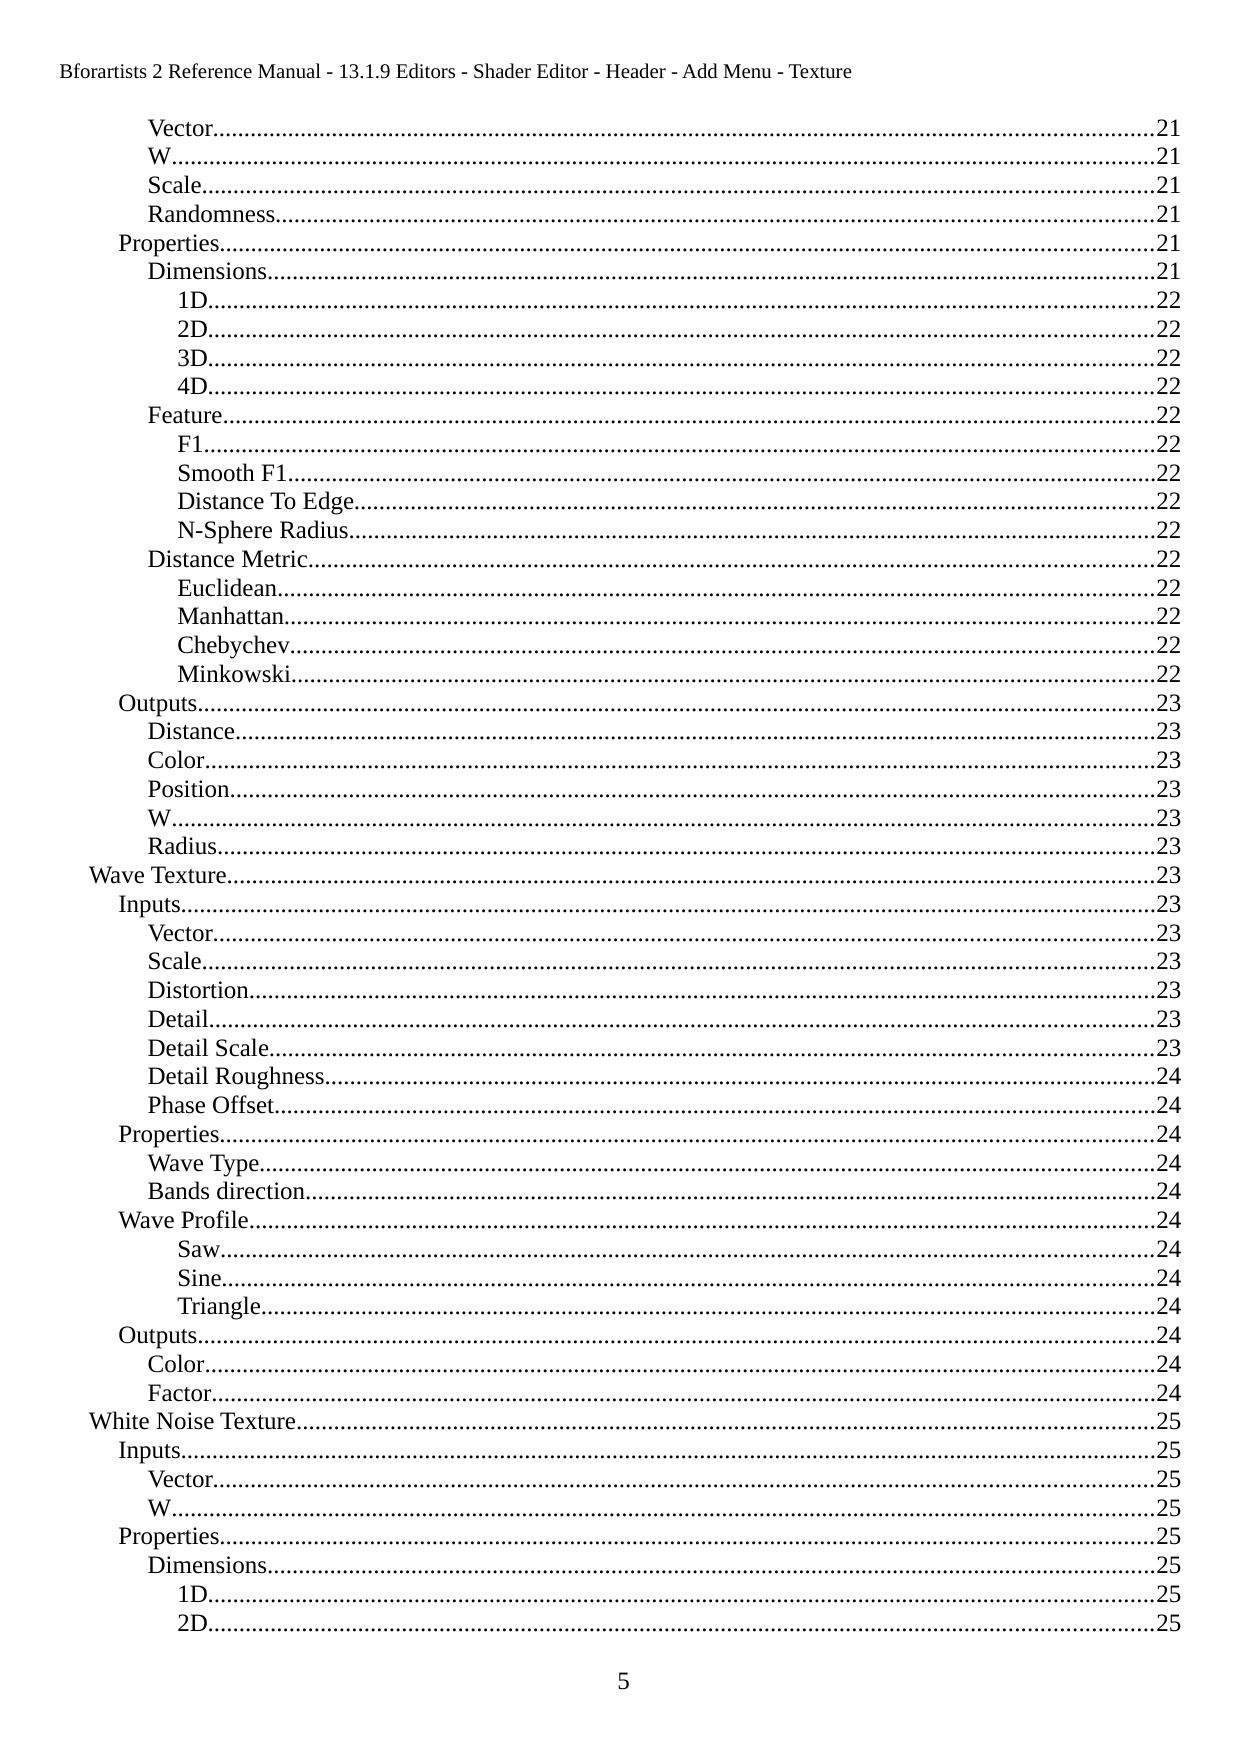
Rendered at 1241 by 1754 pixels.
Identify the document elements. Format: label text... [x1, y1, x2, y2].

text Inputs 23 [118, 889, 1181, 918]
text Properties 25 [118, 1521, 1181, 1550]
text Outputs 24 [118, 1320, 1181, 1349]
text Manhattan 22 [177, 601, 1181, 630]
text Bands direction 24 [147, 1176, 1181, 1205]
text N-Sphere Radius 22 [177, 515, 1181, 544]
text White Noise Texture 25 [88, 1406, 1181, 1435]
text Scale 23 [147, 946, 1181, 975]
text Randomness 21 [147, 199, 1181, 228]
text W 23 [147, 803, 1181, 831]
text Distortion 23 [147, 975, 1181, 1004]
text Factor 24 [147, 1378, 1181, 1406]
text 4D 22 [177, 371, 1181, 400]
text 1D 25 [177, 1579, 1181, 1608]
text Euclidean 22 [177, 573, 1181, 601]
text Chebychev 22 [177, 630, 1181, 659]
text Minkowski 22 [177, 659, 1181, 688]
text Vector 21 [147, 113, 1181, 141]
text Position 23 [147, 774, 1181, 803]
text Color 23 [147, 745, 1181, 774]
text Properties 24 [118, 1119, 1181, 1148]
text W 25 [147, 1493, 1181, 1521]
text 3D 22 [177, 343, 1181, 371]
text 1D 22 [177, 285, 1181, 314]
text Distance Metric 22 [147, 544, 1181, 573]
text F1 22 [177, 429, 1181, 458]
text Dimensions 21 [147, 256, 1181, 285]
text Detail 23 [147, 1004, 1181, 1033]
text Scale 21 [147, 170, 1181, 199]
text Vector 25 [147, 1464, 1181, 1493]
text W 21 [147, 141, 1181, 170]
text Distance To Edge 22 [177, 486, 1181, 515]
text Saw 24 [177, 1234, 1181, 1263]
text Dimensions 25 [147, 1550, 1181, 1579]
text Feature 22 [147, 400, 1181, 429]
text Triangle 24 [177, 1291, 1181, 1320]
text Detail Scale 23 [147, 1033, 1181, 1061]
text Wave Texture 23 [88, 860, 1181, 889]
text Smooth F1 22 [177, 458, 1181, 486]
text Detail Roughness 24 [147, 1061, 1181, 1090]
text Phase Offset 24 [147, 1090, 1181, 1119]
text 2D 22 [177, 314, 1181, 343]
text Vector 23 [147, 918, 1181, 946]
text Radius 23 [147, 831, 1181, 860]
text Inputs 25 [118, 1435, 1181, 1464]
text Sine 24 [177, 1263, 1181, 1291]
text Distance 23 [147, 716, 1181, 745]
text Outputs 23 [118, 688, 1181, 716]
text 2D 25 [177, 1608, 1181, 1636]
text Properties 21 [118, 228, 1181, 256]
text Color 24 [147, 1349, 1181, 1378]
text Wave Profile 24 [118, 1205, 1181, 1234]
text Wave Type 24 [147, 1148, 1181, 1176]
